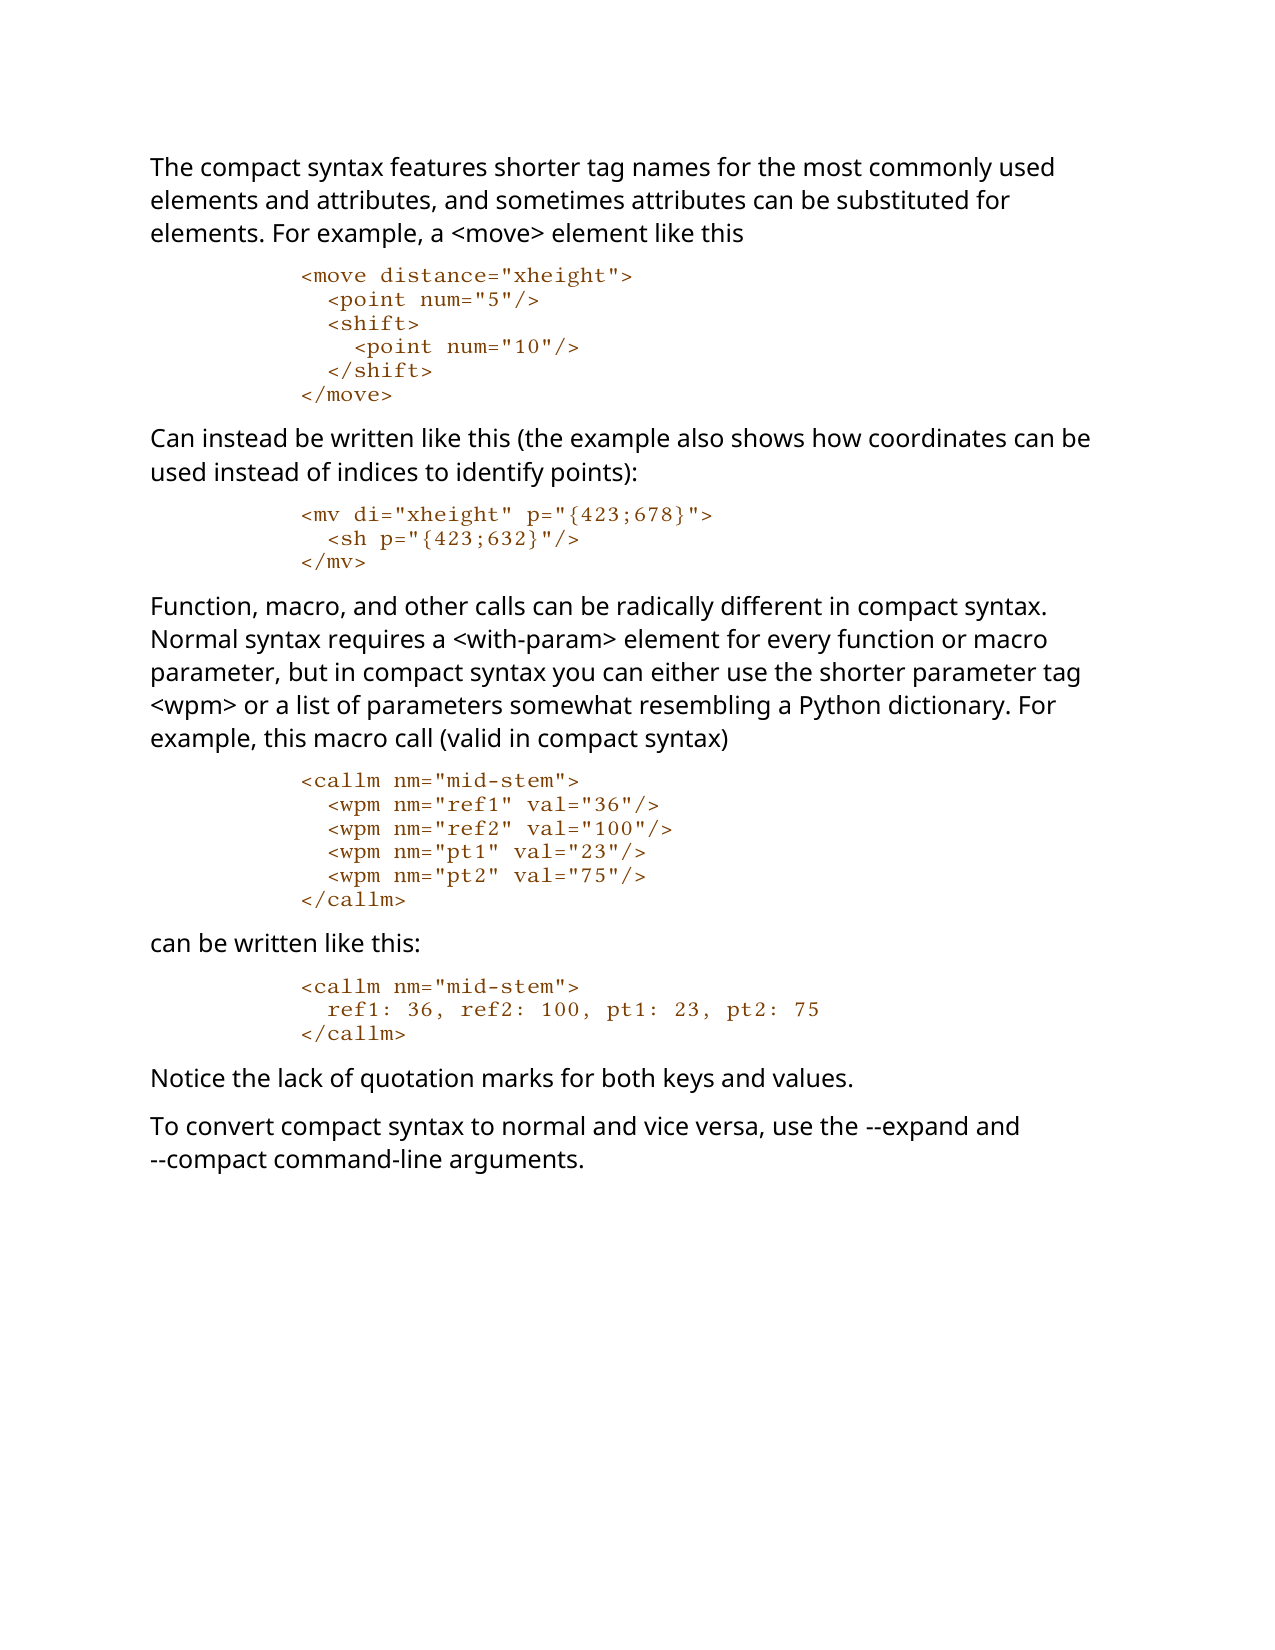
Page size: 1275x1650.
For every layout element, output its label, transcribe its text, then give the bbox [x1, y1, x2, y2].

text <callm nm="mid-stem"> <wpm nm="ref1" val="36"/> <wpm nm="ref2" val="100"/> <wpm nm="pt1" val="23"/> <wpm nm="pt2" val="75"/> </callm> [300, 769, 1125, 911]
text <move distance="xheight"> <point num="5"/> <shift> <point num="10"/> </shift> </move> [300, 264, 1125, 407]
text Notice the lack of quotation marks for both keys and values. [150, 1061, 1125, 1094]
text The compact syntax features shorter tag names for the most commonly used elements and attributes, and sometimes attributes can be substituted for elements. For example, a <move> element like this [150, 150, 1125, 249]
text <mv di="xheight" p="{423;678}"> <sh p="{423;632}"/> </mv> [300, 503, 1125, 574]
text Function, macro, and other calls can be radically different in compact syntax. Normal syntax requires a <with-param> element for every function or macro parameter, but in compact syntax you can either use the shorter parameter tag <wpm> or a list of parameters somewhat resembling a Python dictionary. For example, this macro call (valid in compact syntax) [150, 589, 1125, 754]
text can be written like this: [150, 926, 1125, 959]
text Can instead be written like this (the example also shows how coordinates can be used instead of indices to identify points): [150, 422, 1125, 488]
text <callm nm="mid-stem"> ref1: 36, ref2: 100, pt1: 23, pt2: 75 </callm> [300, 974, 1125, 1046]
text To convert compact syntax to normal and vice versa, use the ‑‑expand and ‑‑compact command-line arguments. [150, 1109, 1125, 1175]
